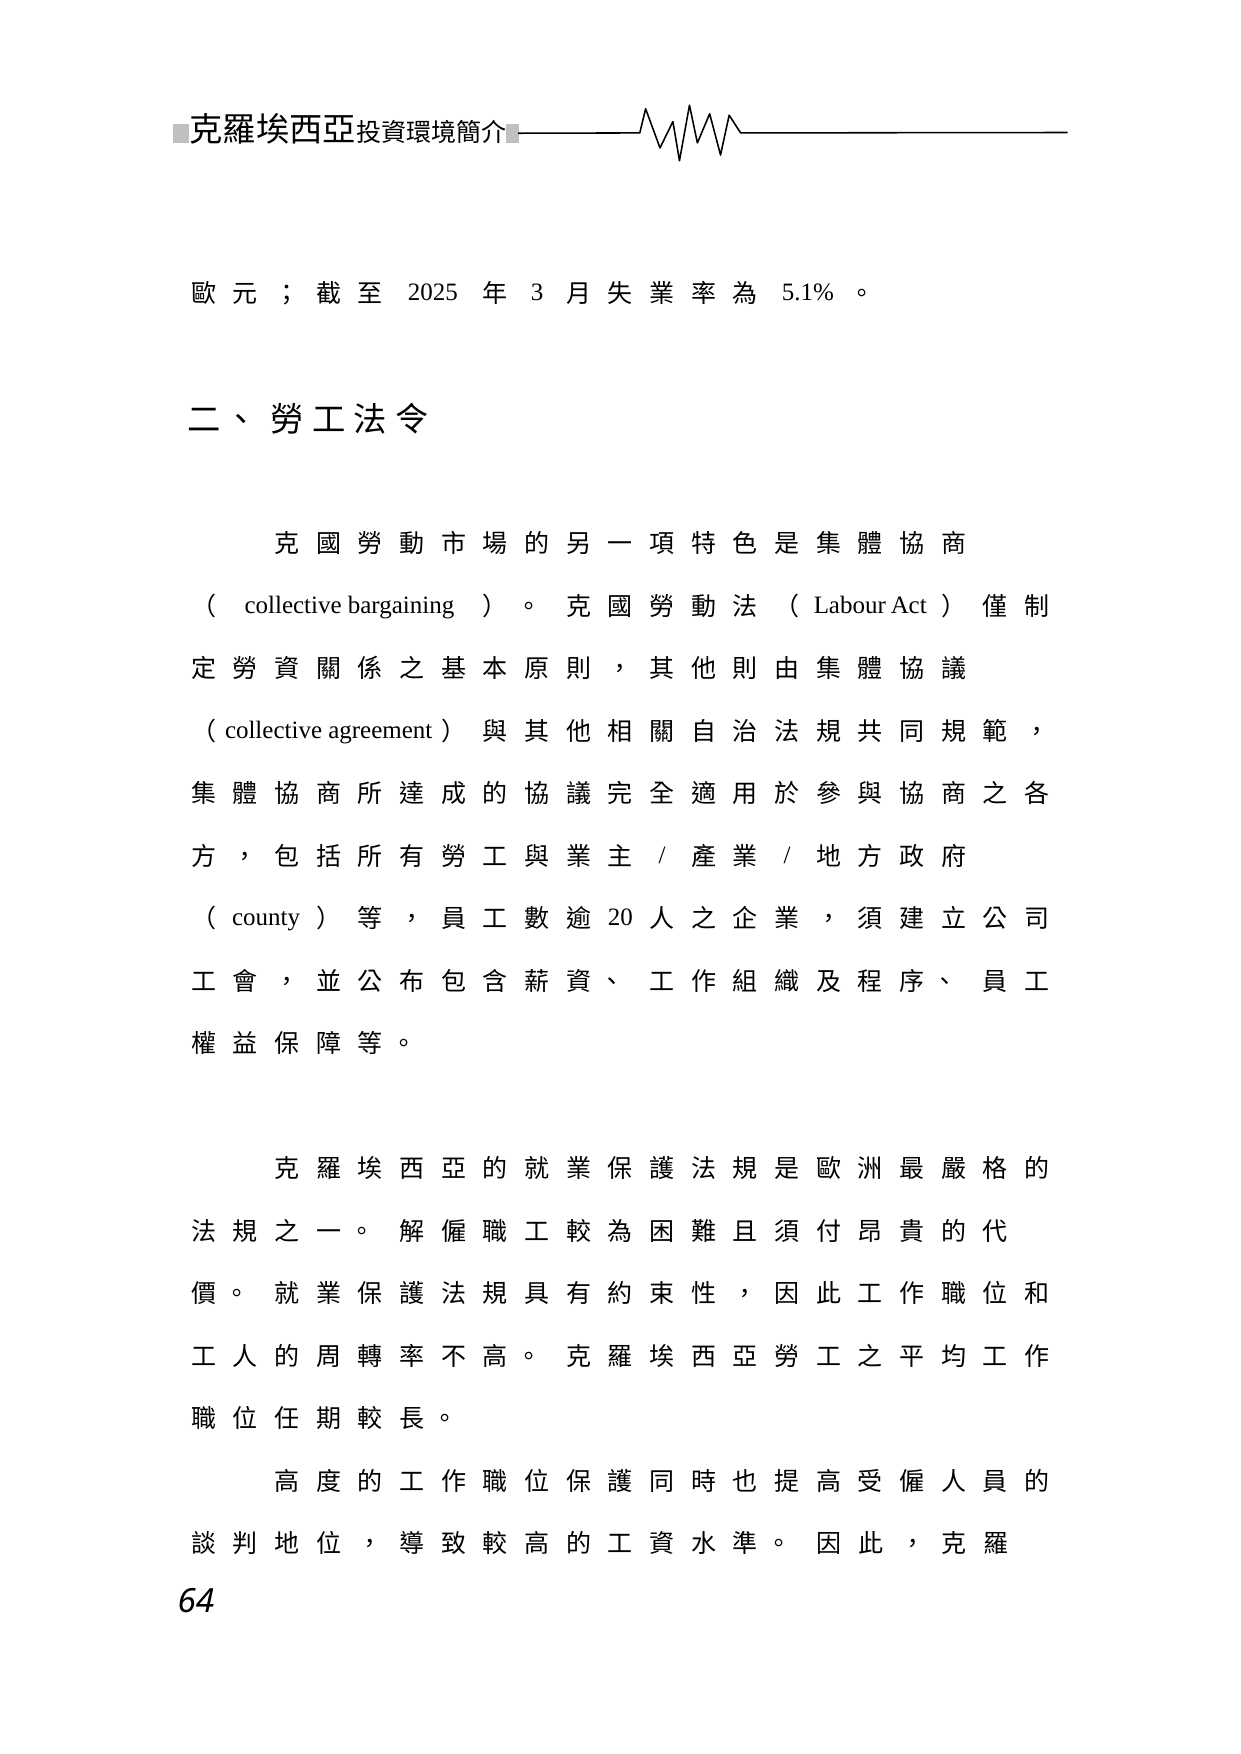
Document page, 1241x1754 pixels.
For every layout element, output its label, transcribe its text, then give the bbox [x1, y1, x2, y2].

text 克國勞動市場的另一項特色是集體協商（collective bargaining）。克國勞動法（Labour Act）僅制定勞資關係之基本原則，其他則由集體協議（collective agreement）與其他相關自治法規共同規範，集體協商所達成的協議完全適用於參與協商之各方，包括所有勞工與業主/產業/地方政府（county）等，員工數逾20人之企業，須建立公司工會，並公布包含薪資、工作組織及程序、員工權益保障等。 [183, 500, 1058, 1063]
text 克羅埃西亞的就業保護法規是歐洲最嚴格的法規之一。解僱職工較為困難且須付昂貴的代價。就業保護法規具有約束性，因此工作職位和工人的周轉率不高。克羅埃西亞勞工之平均工作職位任期較長。 [183, 1125, 1058, 1438]
text 高度的工作職位保護同時也提高受僱人員的談判地位，導致較高的工資水準。因此，克羅 [183, 1438, 1058, 1563]
text 二、勞工法令 [183, 375, 1058, 438]
text 歐元；截至2025年3月失業率為5.1%。 [183, 250, 1058, 313]
